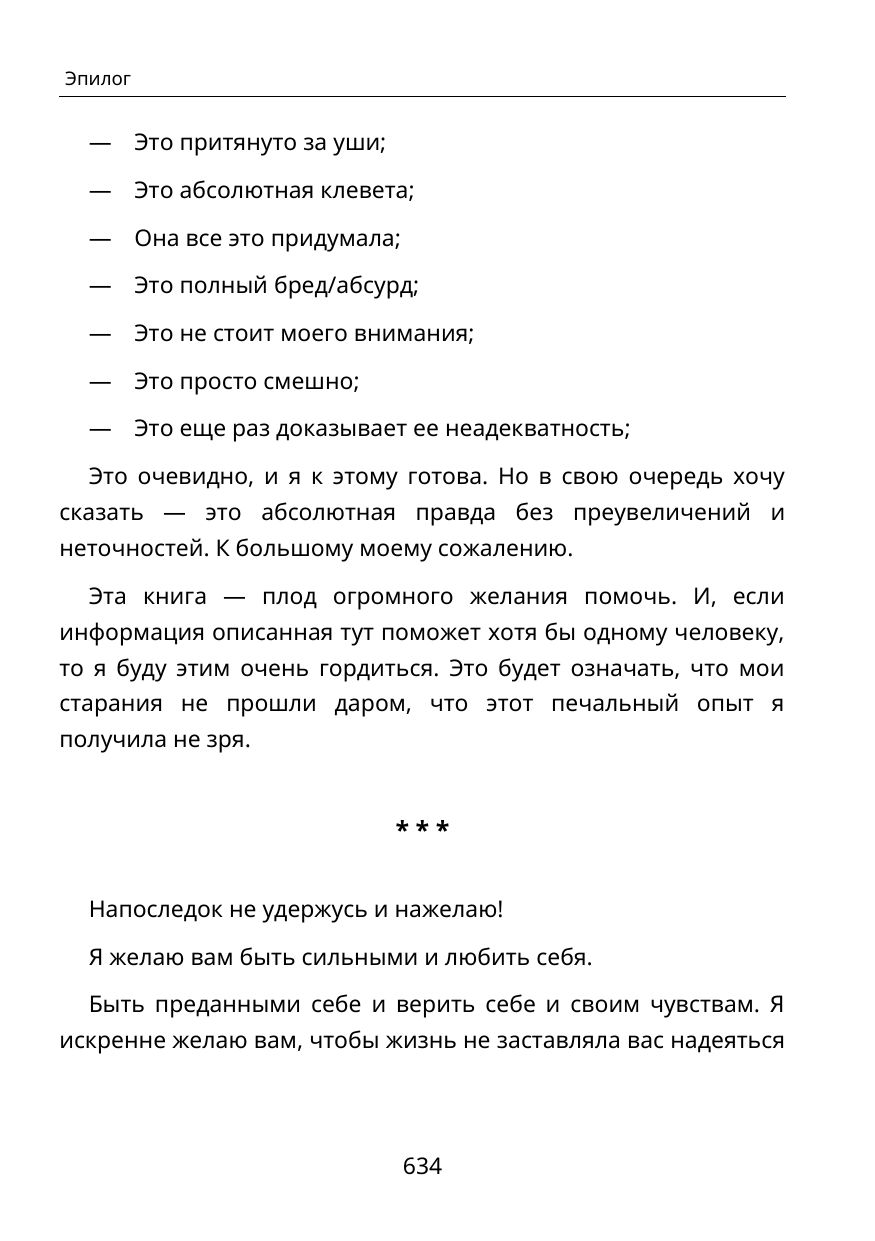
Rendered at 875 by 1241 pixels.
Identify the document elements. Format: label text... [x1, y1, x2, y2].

list Это абсолютная клевета; [59, 174, 786, 205]
subtitle * * * [59, 812, 786, 846]
text Я желаю вам быть сильными и любить себя. [59, 941, 786, 972]
text Это очевидно, и я к этому готова. Но в свою очередь хочу сказать — это абсолютная правда без преувеличений и неточностей. К большому моему сожалению. [59, 460, 786, 563]
list Это притянуто за уши; [59, 126, 786, 157]
list Это еще раз доказывает ее неадекватность; [59, 412, 786, 443]
text Эта книга — плод огромного желания помочь. И, если информация описанная тут поможет хотя бы одному человеку, то я буду этим очень гордиться. Это будет означать, что мои старания не прошли даром, что этот печальный опыт я получила не зря. [59, 579, 786, 754]
list Это полный бред/абсурд; [59, 269, 786, 300]
list Это не стоит моего внимания; [59, 317, 786, 348]
text Напоследок не удержусь и нажелаю! [59, 893, 786, 924]
text Быть преданными себе и верить себе и своим чувствам. Я искренне желаю вам, чтобы жизнь не заставляла вас надеяться [59, 988, 786, 1056]
list Она все это придумала; [59, 221, 786, 253]
list Это просто смешно; [59, 364, 786, 396]
